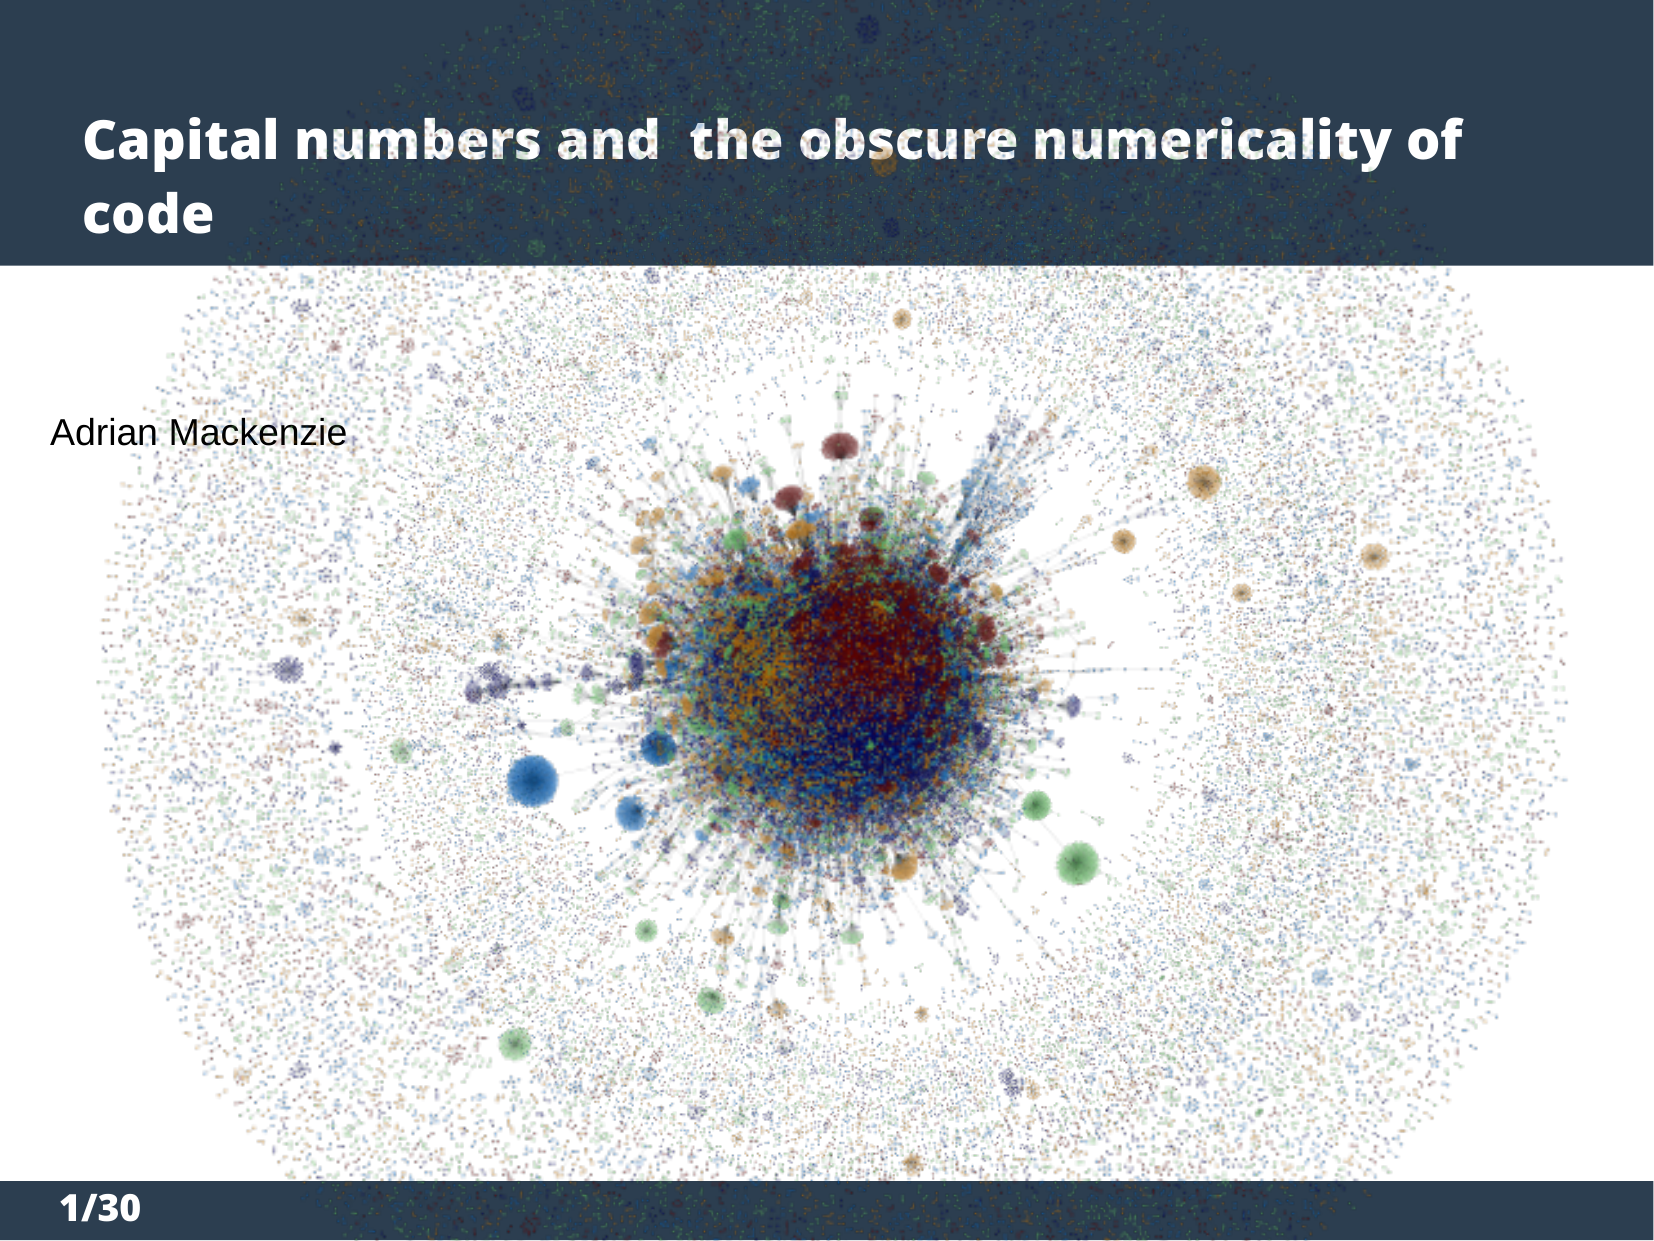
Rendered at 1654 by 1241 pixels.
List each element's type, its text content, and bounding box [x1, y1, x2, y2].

text_box Adrian Mackenzie [35, 403, 59, 461]
picture [59, 0, 1607, 1241]
